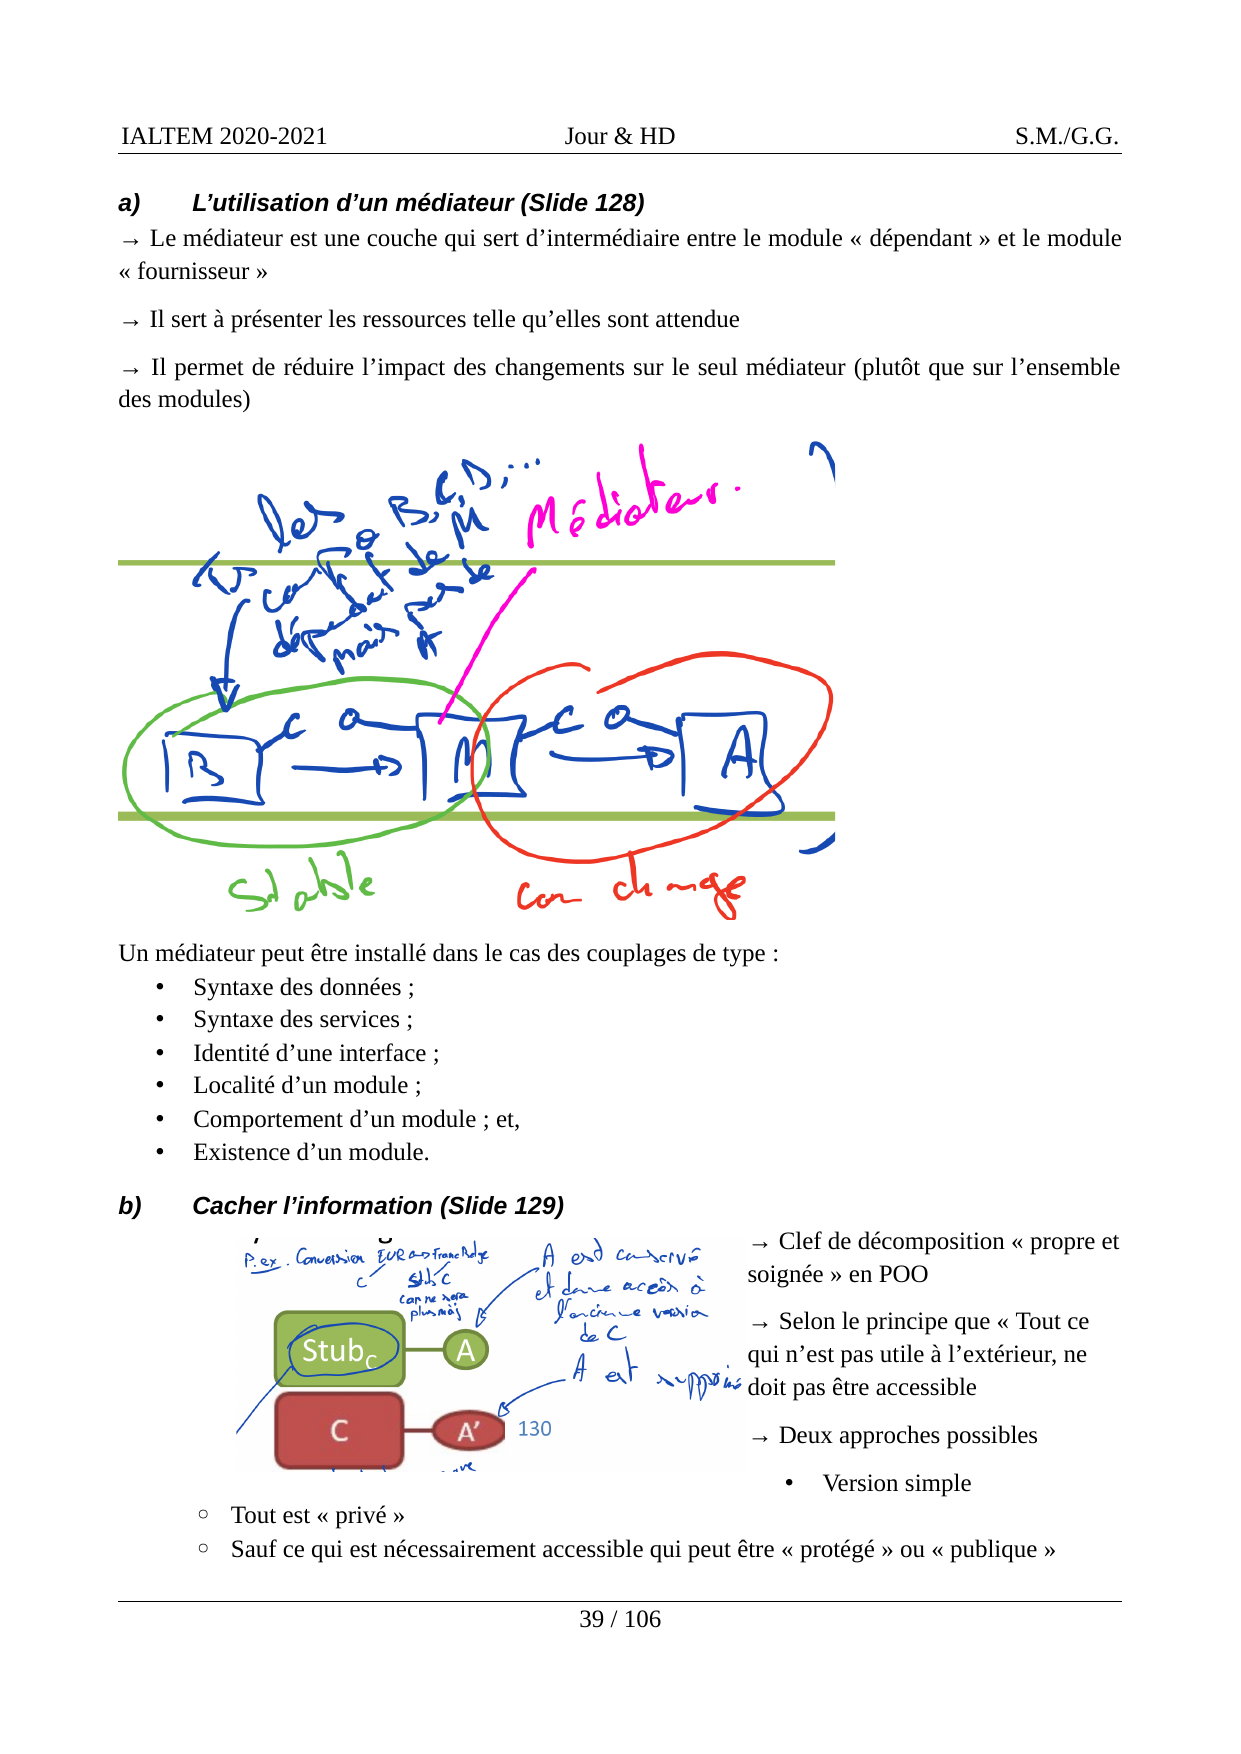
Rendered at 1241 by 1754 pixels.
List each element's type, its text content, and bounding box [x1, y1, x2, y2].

text → Il sert à présenter les ressources telle qu’elles sont attendue [118, 304, 1122, 333]
subtitle L’utilisation d’un médiateur (Slide 128) [118, 188, 1122, 217]
picture [236, 1238, 748, 1472]
picture [118, 432, 836, 920]
list Identité d’une interface ; [156, 1038, 1122, 1066]
list Tout est « privé » [193, 1501, 1122, 1529]
list Comportement d’un module ; et, [156, 1104, 1122, 1132]
list Localité d’un module ; [156, 1071, 1122, 1099]
list Existence d’un module. [156, 1137, 1122, 1165]
text → Selon le principe que « Tout ce qui n’est pas utile à l’extérieur, ne doit pas être accessible [748, 1306, 1122, 1401]
text → Deux approches possibles [748, 1420, 1122, 1449]
text Un médiateur peut être installé dans le cas des couplages de type : [118, 938, 1122, 967]
text → Il permet de réduire l’impact des changements sur le seul médiateur (plutôt que sur l’ensemble des modules) [118, 352, 1122, 413]
text [118, 1420, 236, 1449]
text → Le médiateur est une couche qui sert d’intermédiaire entre le module « dépendant » et le module « fournisseur » [118, 223, 1122, 285]
list Version simple [156, 1468, 1122, 1496]
subtitle Cacher l’information (Slide 129) [118, 1191, 1122, 1219]
list Syntaxe des services ; [156, 1004, 1122, 1033]
list Sauf ce qui est nécessairement accessible qui peut être « protégé » ou « publique » [193, 1534, 1122, 1562]
list Syntaxe des données ; [156, 972, 1122, 1000]
text [118, 1306, 236, 1401]
text → Clef de décomposition « propre et soignée » en POO [118, 1226, 1122, 1287]
